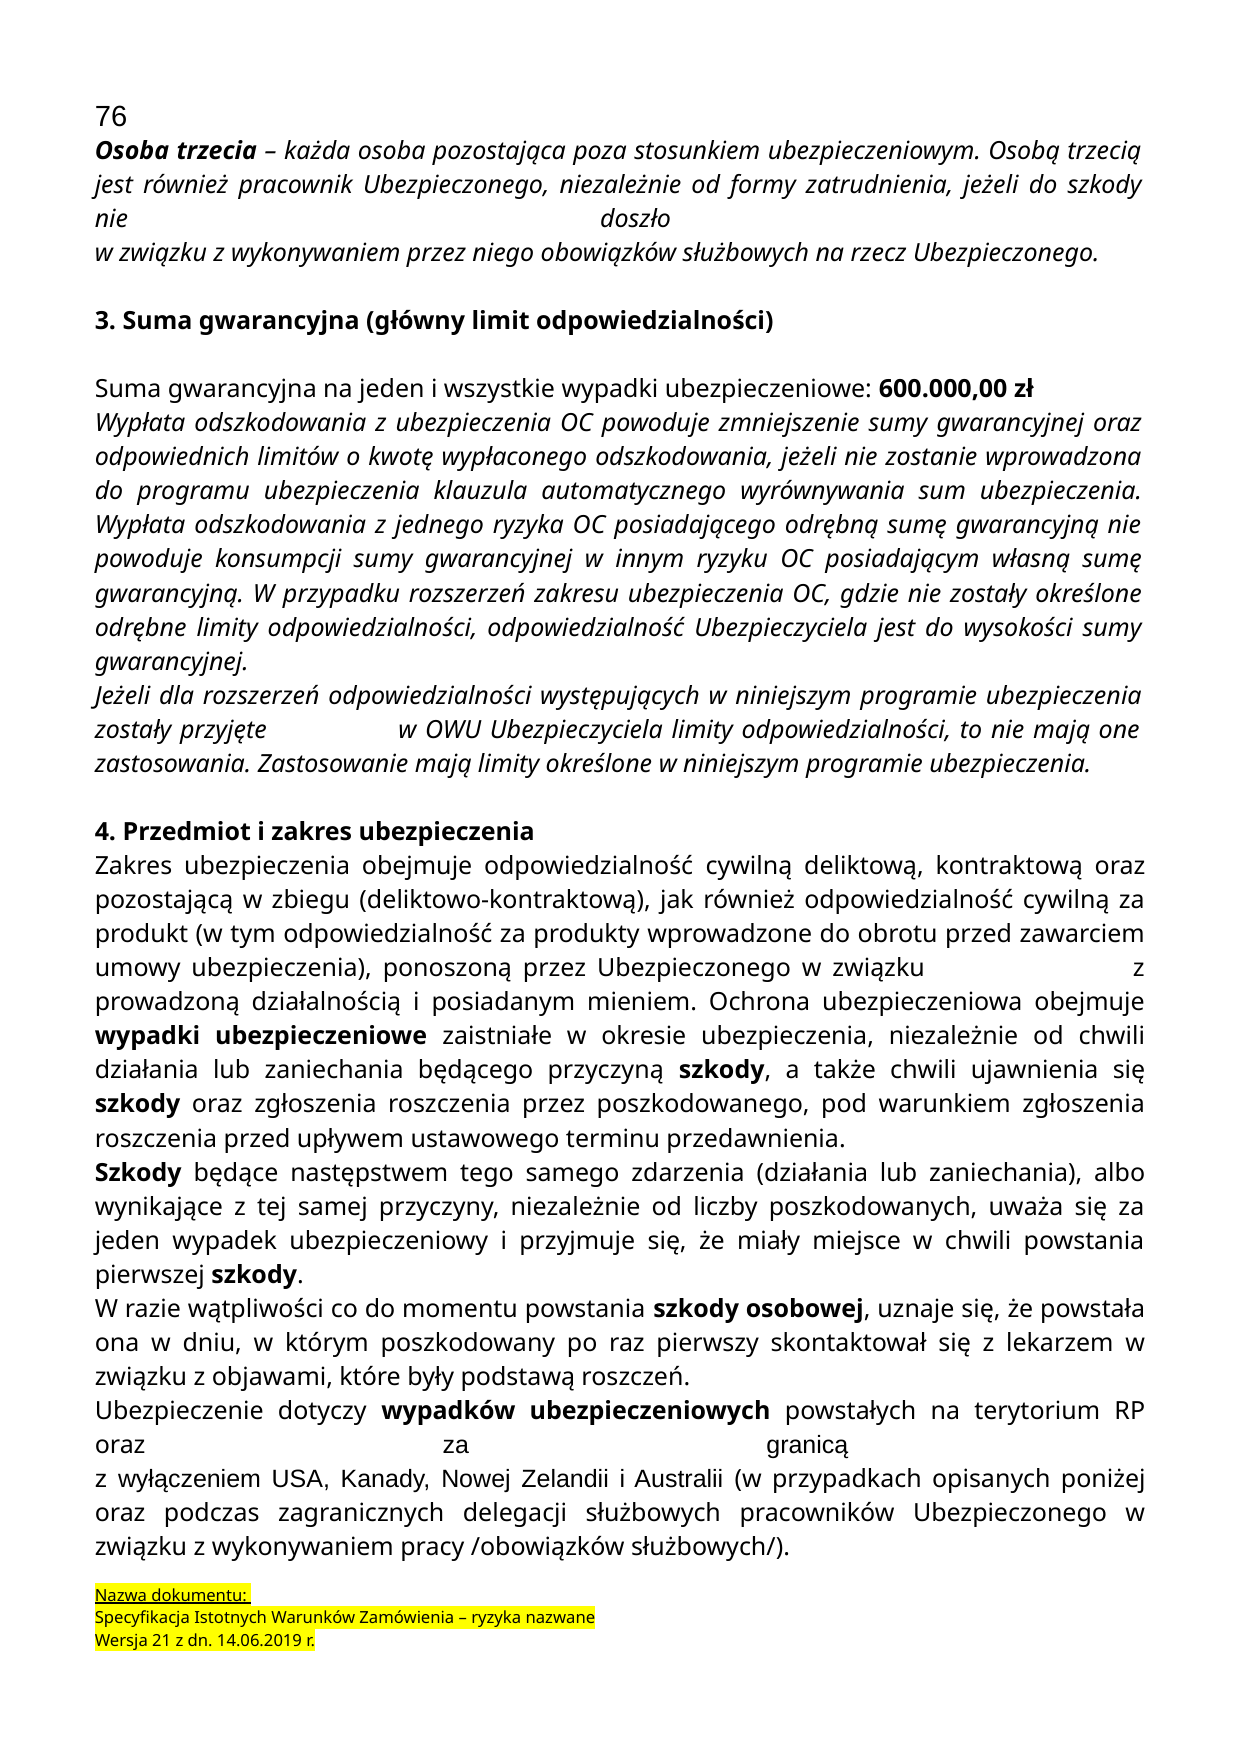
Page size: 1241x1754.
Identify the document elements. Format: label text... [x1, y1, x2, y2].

text 4. Przedmiot i zakres ubezpieczenia [94, 814, 1146, 848]
text Ubezpieczenie dotyczy wypadków ubezpieczeniowych powstałych na terytorium RP oraz za granicą z wyłączeniem USA, Kanady, Nowej Zelandii i Australii (w przypadkach opisanych poniżej oraz podczas zagranicznych delegacji służbowych pracowników Ubezpieczonego w związku z wykonywaniem pracy /obowiązków służbowych/). [94, 1393, 1146, 1563]
text 3. Suma gwarancyjna (główny limit odpowiedzialności) [94, 303, 1146, 337]
text Osoba trzecia – każda osoba pozostająca poza stosunkiem ubezpieczeniowym. Osobą trzecią jest również pracownik Ubezpieczonego, niezależnie od formy zatrudnienia, jeżeli do szkody nie doszło w związku z wykonywaniem przez niego obowiązków służbowych na rzecz Ubezpieczonego. [94, 132, 1146, 269]
text Zakres ubezpieczenia obejmuje odpowiedzialność cywilną deliktową, kontraktową oraz pozostającą w zbiegu (deliktowo-kontraktową), jak również odpowiedzialność cywilną za produkt (w tym odpowiedzialność za produkty wprowadzone do obrotu przed zawarciem umowy ubezpieczenia), ponoszoną przez Ubezpieczonego w związku z prowadzoną działalnością i posiadanym mieniem. Ochrona ubezpieczeniowa obejmuje wypadki ubezpieczeniowe zaistniałe w okresie ubezpieczenia, niezależnie od chwili działania lub zaniechania będącego przyczyną szkody, a także chwili ujawnienia się szkody oraz zgłoszenia roszczenia przez poszkodowanego, pod warunkiem zgłoszenia roszczenia przed upływem ustawowego terminu przedawnienia. [94, 848, 1146, 1154]
text Wypłata odszkodowania z ubezpieczenia OC powoduje zmniejszenie sumy gwarancyjnej oraz odpowiednich limitów o kwotę wypłaconego odszkodowania, jeżeli nie zostanie wprowadzona do programu ubezpieczenia klauzula automatycznego wyrównywania sum ubezpieczenia. Wypłata odszkodowania z jednego ryzyka OC posiadającego odrębną sumę gwarancyjną nie powoduje konsumpcji sumy gwarancyjnej w innym ryzyku OC posiadającym własną sumę gwarancyjną. W przypadku rozszerzeń zakresu ubezpieczenia OC, gdzie nie zostały określone odrębne limity odpowiedzialności, odpowiedzialność Ubezpieczyciela jest do wysokości sumy gwarancyjnej. [94, 405, 1146, 677]
text Szkody będące następstwem tego samego zdarzenia (działania lub zaniechania), albo wynikające z tej samej przyczyny, niezależnie od liczby poszkodowanych, uważa się za jeden wypadek ubezpieczeniowy i przyjmuje się, że miały miejsce w chwili powstania pierwszej szkody. [94, 1154, 1146, 1291]
text Suma gwarancyjna na jeden i wszystkie wypadki ubezpieczeniowe: 600.000,00 zł [94, 371, 1146, 405]
text W razie wątpliwości co do momentu powstania szkody osobowej, uznaje się, że powstała ona w dniu, w którym poszkodowany po raz pierwszy skontaktował się z lekarzem w związku z objawami, które były podstawą roszczeń. [94, 1291, 1146, 1393]
text Jeżeli dla rozszerzeń odpowiedzialności występujących w niniejszym programie ubezpieczenia zostały przyjęte w OWU Ubezpieczyciela limity odpowiedzialności, to nie mają one zastosowania. Zastosowanie mają limity określone w niniejszym programie ubezpieczenia. [94, 677, 1146, 779]
